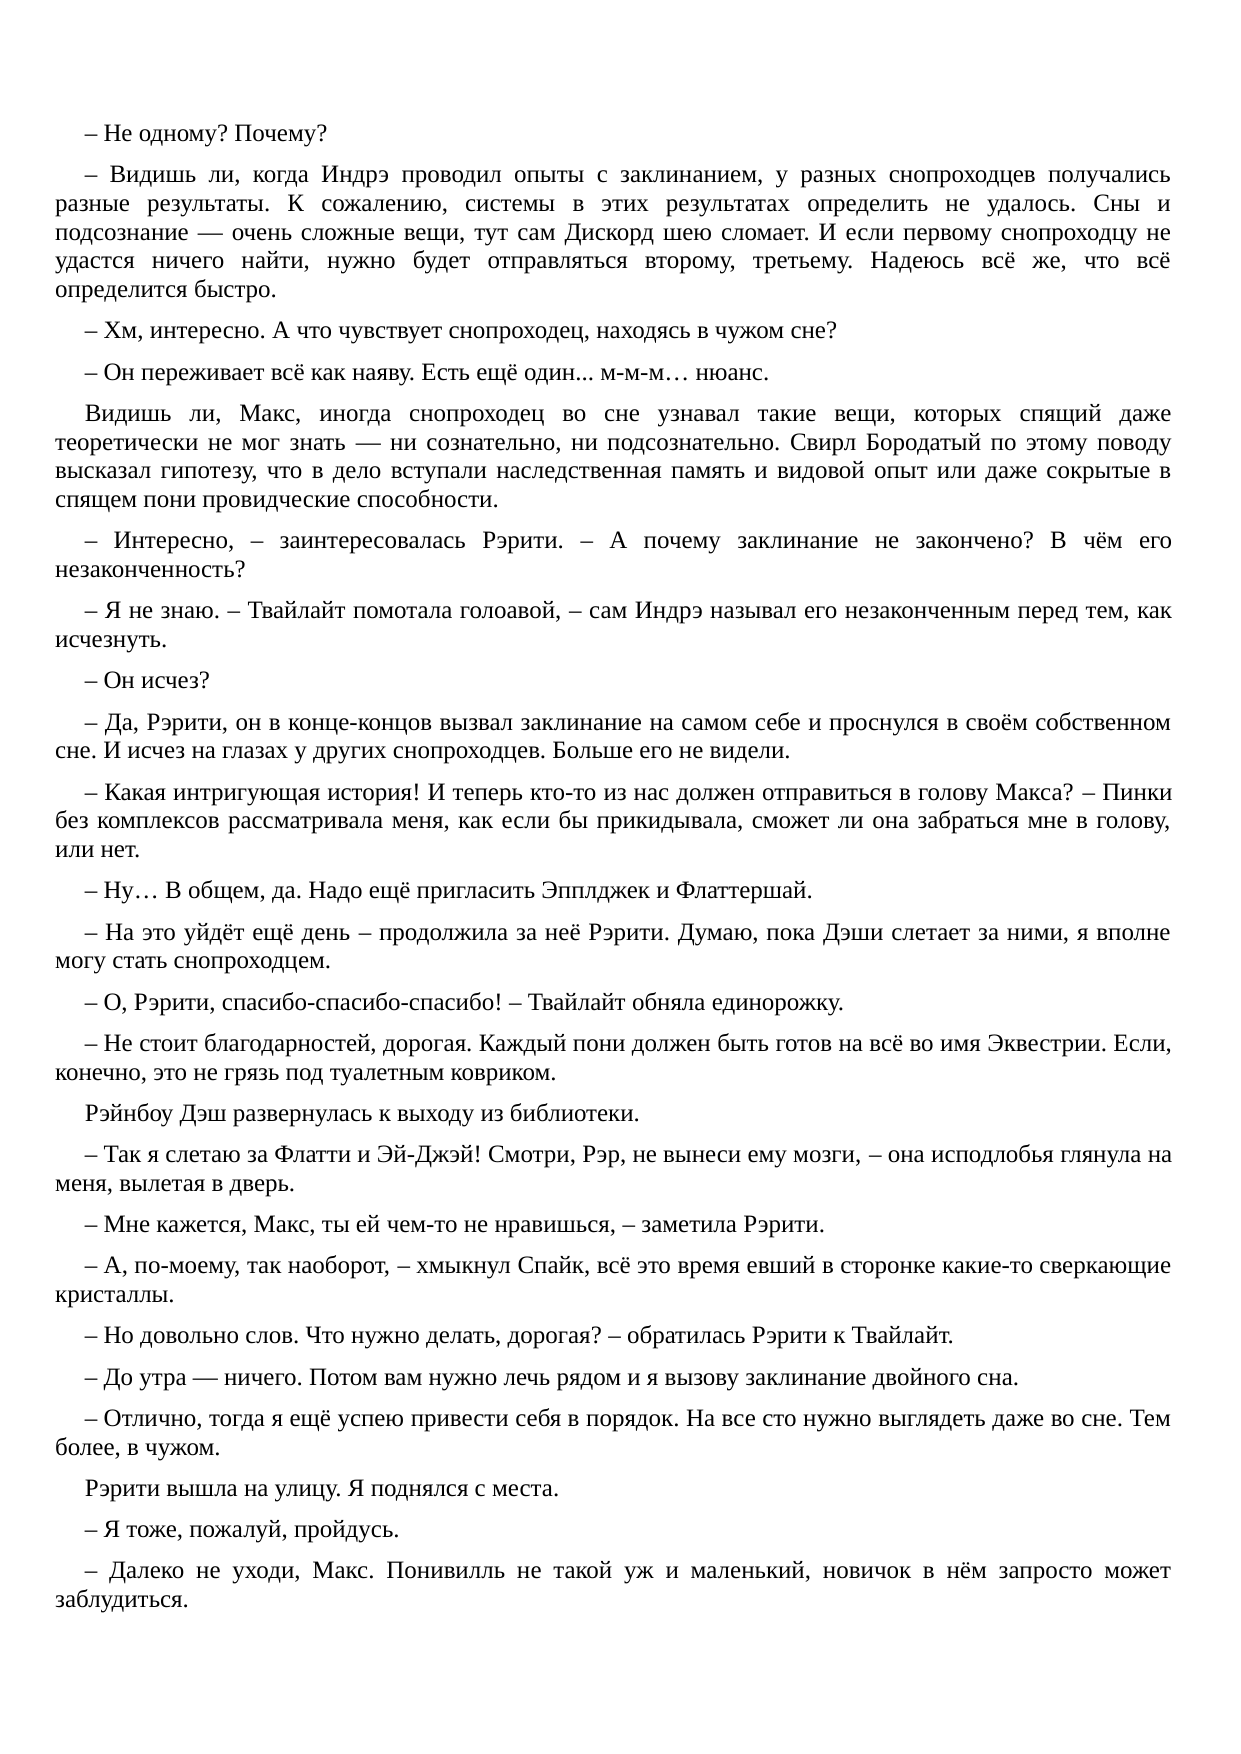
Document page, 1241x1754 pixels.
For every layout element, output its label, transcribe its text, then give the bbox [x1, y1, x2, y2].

text – Какая интригующая история! И теперь кто-то из нас должен отправиться в голову Макса? – Пинки без комплексов рассматривала меня, как если бы прикидывала, сможет ли она забраться мне в голову, или нет. [55, 777, 1172, 863]
text – Так я слетаю за Флатти и Эй-Джэй! Смотри, Рэр, не вынеси ему мозги, – она исподлобья глянула на меня, вылетая в дверь. [55, 1139, 1172, 1197]
text – Он переживает всё как наяву. Есть ещё один... м-м-м… нюанс. [55, 357, 1172, 386]
text – Он исчез? [55, 666, 1172, 694]
text Рэрити вышла на улицу. Я поднялся с места. [55, 1473, 1172, 1502]
text Рэйнбоу Дэш развернулась к выходу из библиотеки. [55, 1098, 1172, 1127]
text – На это уйдёт ещё день – продолжила за неё Рэрити. Думаю, пока Дэши слетает за ними, я вполне могу стать снопроходцем. [55, 917, 1172, 974]
text – Я не знаю. – Твайлайт помотала голоавой, – сам Индрэ называл его незаконченным перед тем, как исчезнуть. [55, 596, 1172, 653]
text – Да, Рэрити, он в конце-концов вызвал заклинание на самом себе и проснулся в своём собственном сне. И исчез на глазах у других снопроходцев. Больше его не видели. [55, 707, 1172, 764]
text – Отлично, тогда я ещё успею привести себя в порядок. На все сто нужно выглядеть даже во сне. Тем более, в чужом. [55, 1403, 1172, 1461]
text – Мне кажется, Макс, ты ей чем-то не нравишься, – заметила Рэрити. [55, 1209, 1172, 1238]
text – Ну… В общем, да. Надо ещё пригласить Эпплджек и Флаттершай. [55, 876, 1172, 904]
text – Хм, интересно. А что чувствует снопроходец, находясь в чужом сне? [55, 316, 1172, 344]
text – А, по-моему, так наоборот, – хмыкнул Спайк, всё это время евший в сторонке какие-то сверкающие кристаллы. [55, 1251, 1172, 1308]
text – Видишь ли, когда Индрэ проводил опыты с заклинанием, у разных снопроходцев получались разные результаты. К сожалению, системы в этих результатах определить не удалось. Сны и подсознание — очень сложные вещи, тут сам Дискорд шею сломает. И если первому снопроходцу не удастся ничего найти, нужно будет отправляться второму, третьему. Надеюсь всё же, что всё определится быстро. [55, 159, 1172, 303]
text – Я тоже, пожалуй, пройдусь. [55, 1514, 1172, 1543]
text – О, Рэрити, спасибо-спасибо-спасибо! – Твайлайт обняла единорожку. [55, 987, 1172, 1016]
text Видишь ли, Макс, иногда снопроходец во сне узнавал такие вещи, которых спящий даже теоретически не мог знать — ни сознательно, ни подсознательно. Свирл Бородатый по этому поводу высказал гипотезу, что в дело вступали наследственная память и видовой опыт или даже сокрытые в спящем пони провидческие способности. [55, 398, 1172, 513]
text – Не стоит благодарностей, дорогая. Каждый пони должен быть готов на всё во имя Эквестрии. Если, конечно, это не грязь под туалетным ковриком. [55, 1028, 1172, 1086]
text – До утра — ничего. Потом вам нужно лечь рядом и я вызову заклинание двойного сна. [55, 1362, 1172, 1391]
text – Интересно, – заинтересовалась Рэрити. – А почему заклинание не закончено? В чём его незаконченность? [55, 526, 1172, 583]
text – Но довольно слов. Что нужно делать, дорогая? – обратилась Рэрити к Твайлайт. [55, 1321, 1172, 1349]
text – Не одному? Почему? [55, 118, 1172, 147]
text – Далеко не уходи, Макс. Понивилль не такой уж и маленький, новичок в нём запросто может заблудиться. [55, 1556, 1172, 1613]
